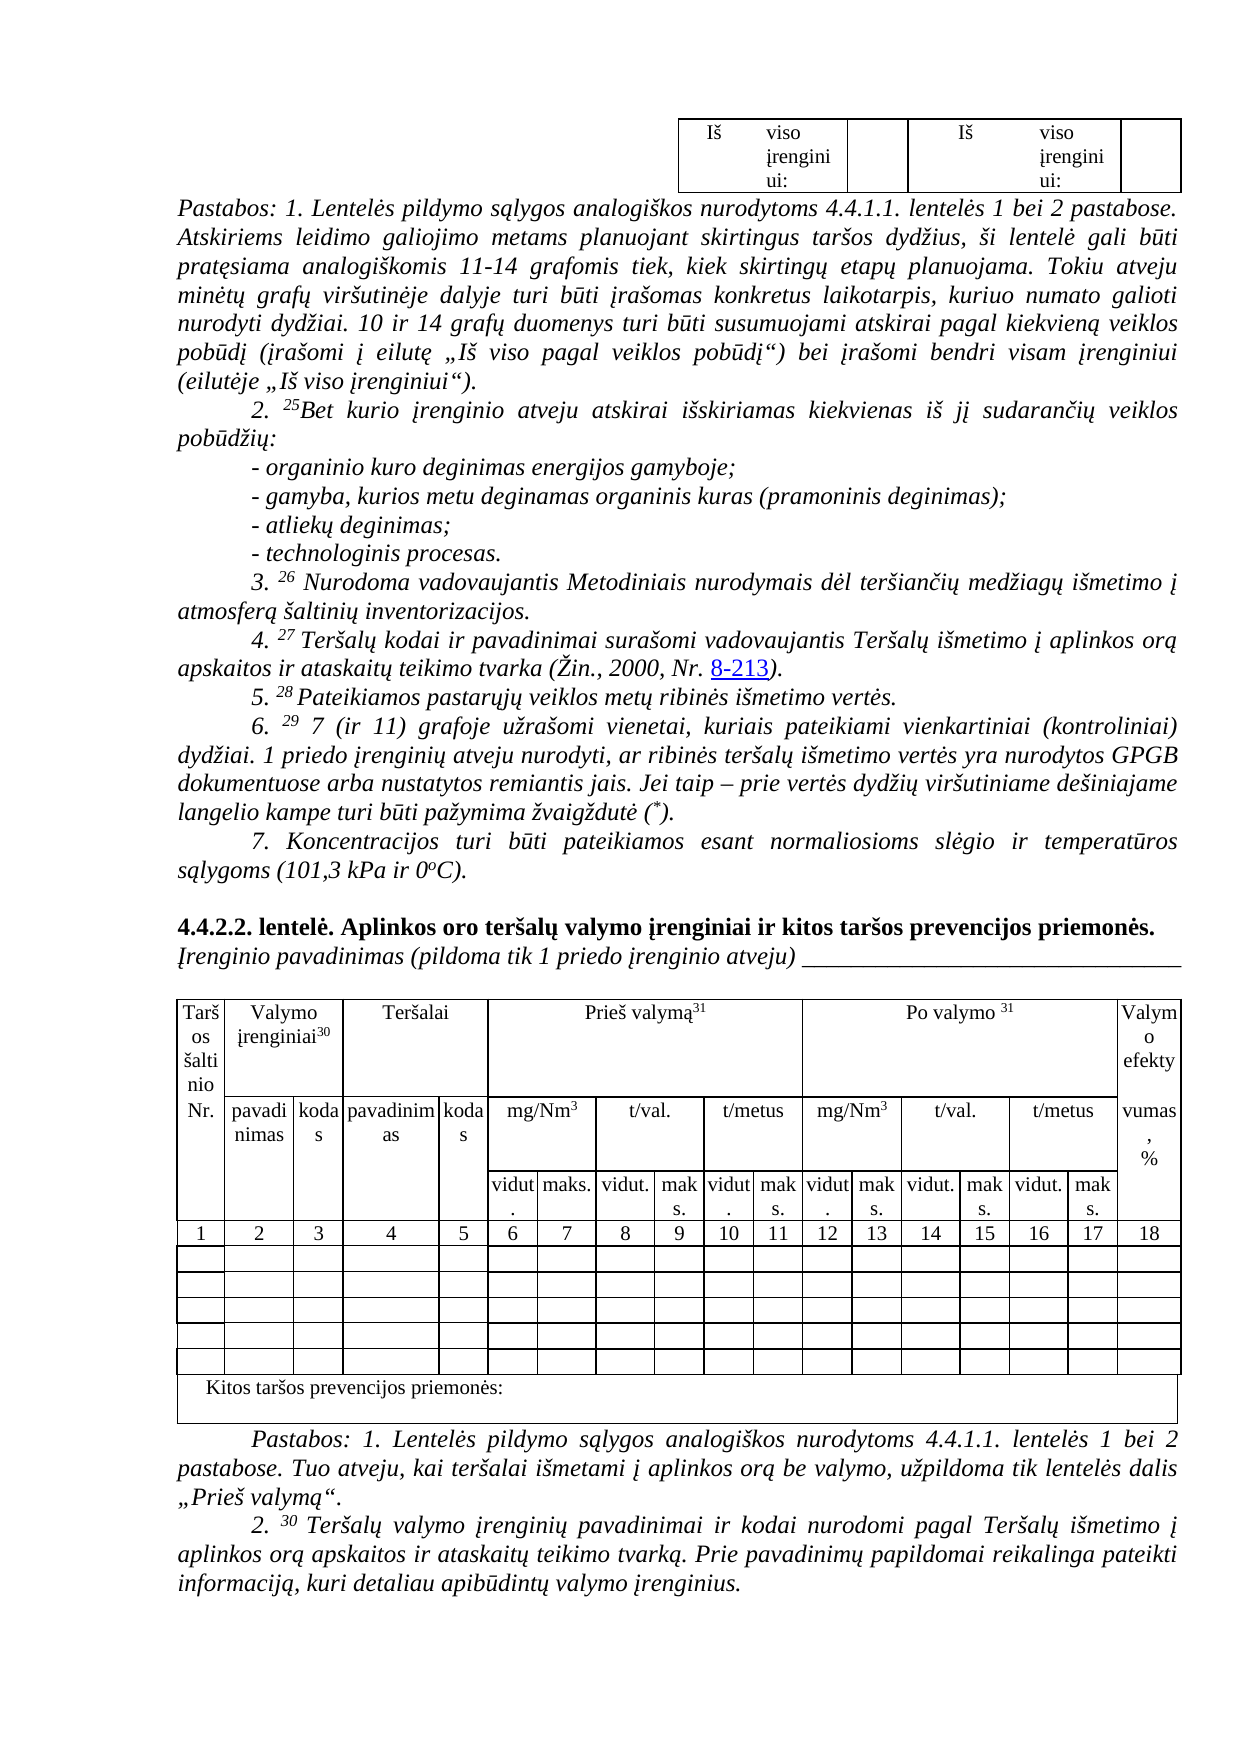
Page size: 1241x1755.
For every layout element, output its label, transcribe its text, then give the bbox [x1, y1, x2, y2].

table_cell [853, 1298, 901, 1322]
table_cell vidut. [705, 1172, 753, 1220]
table_cell [961, 1350, 1009, 1373]
table_cell [538, 1350, 595, 1373]
table_cell [1010, 1273, 1067, 1297]
table_cell [754, 1350, 802, 1373]
table_cell 6 [489, 1221, 537, 1245]
table_cell [178, 1324, 224, 1348]
table_cell 2 [225, 1221, 293, 1245]
table_cell [754, 1324, 802, 1348]
table_cell [1069, 1324, 1117, 1348]
table_cell [1118, 1324, 1180, 1348]
text Pastabos: 1. Lentelės pildymo sąlygos analogiškos nurodytoms 4.4.1.1. lentelės 1 bei 2 pastabose. Atskiriems leidimo galiojimo metams planuojant skirtingus taršos dydžius, ši lentelė gali būti pratęsiama analogiškomis 11-14 grafomis tiek, kiek skirtingų etapų planuojama. Tokiu atveju minėtų grafų viršutinėje dalyje turi būti įrašomas konkretus laikotarpis, kuriuo numato galioti nurodyti dydžiai. 10 ir 14 grafų duomenys turi būti susumuojami atskirai pagal kiekvieną veiklos pobūdį (įrašomi į eilutę „Iš viso pagal veiklos pobūdį“) bei įrašomi bendri visam įrenginiui (eilutėje „Iš viso įrenginiui“). [177, 193, 1181, 395]
table_cell [1069, 1273, 1117, 1297]
table_cell [705, 1273, 753, 1297]
table_cell maks. [655, 1172, 703, 1220]
table_cell [225, 1170, 293, 1220]
table_header Po valymo 31 [803, 1000, 1117, 1096]
text 3. 26 Nurodoma vadovaujantis Metodiniais nurodymais dėl teršiančių medžiagų išmetimo į atmosferą šaltinių inventorizacijos. [177, 567, 1181, 625]
table_cell 7 [538, 1221, 595, 1245]
table_cell [489, 1350, 537, 1373]
table_cell [1118, 1350, 1180, 1373]
text - atliekų deginimas; [177, 510, 1181, 538]
table_cell [344, 1298, 438, 1322]
table_header Prieš valymą31 [489, 1000, 802, 1096]
table_cell [655, 1324, 703, 1348]
table_cell [1118, 1247, 1180, 1271]
table_cell [489, 1324, 537, 1348]
table_cell [1118, 1170, 1180, 1220]
table_cell vidut. [902, 1172, 959, 1220]
table_cell [440, 1298, 487, 1322]
table_cell [345, 118, 429, 192]
table_cell [597, 1298, 654, 1322]
table_cell 5 [440, 1221, 487, 1245]
table_cell [902, 1324, 959, 1348]
table_cell [294, 1272, 342, 1297]
table_cell [961, 1298, 1009, 1322]
table_cell [1069, 1350, 1117, 1373]
text Įrenginio pavadinimas (pildoma tik 1 priedo įrenginio atveju) [177, 941, 1181, 970]
table_cell [902, 1350, 959, 1373]
text 2. 30 Teršalų valymo įrenginių pavadinimai ir kodai nurodomi pagal Teršalų išmetimo į aplinkos orą apskaitos ir ataskaitų teikimo tvarką. Prie pavadinimų papildomai reikalinga pateikti informaciją, kuri detaliau apibūdintų valymo įrenginius. [177, 1510, 1181, 1597]
table_cell [655, 1298, 703, 1322]
table_cell [853, 1273, 901, 1297]
table_cell maks. [961, 1172, 1009, 1220]
table_cell [294, 1349, 342, 1373]
table_cell Nr. [178, 1096, 224, 1170]
table_cell [1069, 1298, 1117, 1322]
table_cell [1069, 1247, 1117, 1271]
table_cell [853, 1247, 901, 1271]
table_header Valymo įrenginiai30 [225, 1000, 342, 1096]
table_cell maks. [754, 1172, 802, 1220]
table_cell [344, 1170, 438, 1220]
table_cell [440, 1272, 487, 1297]
table_cell t/metus [705, 1098, 802, 1170]
table_cell [1118, 1273, 1180, 1297]
table_cell [344, 1323, 438, 1348]
table_header Teršalai [344, 1000, 487, 1096]
table_cell [430, 118, 473, 192]
table_cell 14 [902, 1221, 959, 1245]
table_cell 12 [803, 1221, 851, 1245]
table_cell [961, 1324, 1009, 1348]
text Pastabos: 1. Lentelės pildymo sąlygos analogiškos nurodytoms 4.4.1.1. lentelės 1 bei 2 pastabose. Tuo atveju, kai teršalai išmetami į aplinkos orą be valymo, užpildoma tik lentelės dalis „Prieš valymą“. [177, 1424, 1181, 1510]
table_cell [803, 1298, 851, 1322]
table_cell t/val. [597, 1098, 703, 1170]
table_cell [440, 1323, 487, 1348]
table_cell [853, 1324, 901, 1348]
table_cell [853, 1350, 901, 1373]
table_cell 15 [961, 1221, 1009, 1245]
table_cell [1010, 1350, 1067, 1373]
table_cell [803, 1350, 851, 1373]
table_cell [489, 1247, 537, 1271]
table_cell [626, 118, 678, 192]
table_cell maks. [853, 1172, 901, 1220]
table_cell [705, 1350, 753, 1373]
text 5. 28 Pateikiamos pastarųjų veiklos metų ribinės išmetimo vertės. [177, 682, 1181, 711]
table_cell [538, 1273, 595, 1297]
table_cell vumas, % [1118, 1096, 1180, 1170]
table_cell [244, 118, 345, 192]
table_cell [178, 1273, 224, 1297]
table_cell [1010, 1324, 1067, 1348]
table_cell maks. [1069, 1172, 1117, 1220]
table_cell [655, 1350, 703, 1373]
table_cell [1122, 120, 1180, 192]
table_cell 11 [754, 1221, 802, 1245]
table_cell pavadinimas [225, 1097, 293, 1170]
table_cell [294, 1323, 342, 1348]
table_cell 4 [344, 1221, 438, 1245]
table_cell pavadinimas [344, 1097, 438, 1170]
table_cell 13 [853, 1221, 901, 1245]
table_cell [705, 1247, 753, 1271]
text 4. 27 Teršalų kodai ir pavadinimai surašomi vadovaujantis Teršalų išmetimo į aplinkos orą apskaitos ir ataskaitų teikimo tvarka (Žin., 2000, Nr. 8-213). [177, 625, 1181, 682]
table_cell [538, 1324, 595, 1348]
table_cell [803, 1273, 851, 1297]
table_cell [225, 1323, 293, 1348]
text - technologinis procesas. [177, 538, 1181, 567]
table_cell [225, 1272, 293, 1297]
table_cell [961, 1273, 1009, 1297]
text 6. 29 7 (ir 11) grafoje užrašomi vienetai, kuriais pateikiami vienkartiniai (kontroliniai) dydžiai. 1 priedo įrenginių atveju nurodyti, ar ribinės teršalų išmetimo vertės yra nurodytos GPGB dokumentuose arba nustatytos remiantis jais. Jei taip – prie vertės dydžių viršutiniame dešiniajame langelio kampe turi būti pažymima žvaigždutė (*). [177, 711, 1181, 826]
table_cell 9 [655, 1221, 703, 1245]
table_cell [803, 1247, 851, 1271]
table_cell [440, 1246, 487, 1271]
table_cell [848, 120, 907, 192]
table_cell [294, 1246, 342, 1271]
table_cell kodas [440, 1097, 487, 1170]
table_cell [538, 1247, 595, 1271]
table_cell mg/Nm3 [489, 1098, 595, 1170]
table_cell [1118, 1298, 1180, 1322]
table_cell vidut. [803, 1172, 851, 1220]
table_cell [294, 1170, 342, 1220]
table_cell [344, 1272, 438, 1297]
table_cell [440, 1349, 487, 1373]
table_cell Kitos taršos prevencijos priemonės: [178, 1375, 1177, 1423]
table_cell [655, 1247, 703, 1271]
table_cell mg/Nm3 [803, 1098, 901, 1170]
table_cell [655, 1273, 703, 1297]
table_cell [489, 1298, 537, 1322]
table_cell [538, 1298, 595, 1322]
table_cell 8 [597, 1221, 654, 1245]
text 2. 25Bet kurio įrenginio atveju atskirai išskiriamas kiekvienas iš jį sudarančių veiklos pobūdžių: [177, 395, 1181, 452]
table_cell 17 [1069, 1221, 1117, 1245]
table_cell viso įrenginiui: [1028, 120, 1120, 192]
table_cell [225, 1246, 293, 1271]
table_cell [178, 1170, 224, 1220]
table_cell [705, 1324, 753, 1348]
table_cell [344, 1246, 438, 1271]
table_cell [902, 1247, 959, 1271]
table_cell [754, 1247, 802, 1271]
table_cell [473, 118, 566, 192]
table_cell [1010, 1247, 1067, 1271]
table_cell [177, 118, 244, 192]
table_cell 18 [1118, 1221, 1180, 1245]
table_cell Iš [679, 120, 755, 192]
table_cell [566, 118, 626, 192]
table_cell [902, 1273, 959, 1297]
table_cell viso įrenginiui: [755, 120, 847, 192]
table_cell 1 [178, 1221, 224, 1245]
table_cell maks. [538, 1172, 595, 1220]
table_cell kodas [294, 1097, 342, 1170]
table_cell [597, 1247, 654, 1271]
table_cell [597, 1350, 654, 1373]
text 7. Koncentracijos turi būti pateikiamos esant normaliosioms slėgio ir temperatūros sąlygoms (101,3 kPa ir 0oC). [177, 826, 1181, 883]
table_cell [803, 1324, 851, 1348]
table_cell [489, 1273, 537, 1297]
table_cell [178, 1349, 224, 1373]
table_cell t/val. [902, 1098, 1009, 1170]
table_cell [344, 1349, 438, 1373]
table_cell 10 [705, 1221, 753, 1245]
table_cell [597, 1324, 654, 1348]
table_cell [1010, 1298, 1067, 1322]
table_header Taršos šaltinio [178, 1000, 224, 1096]
table_cell [178, 1298, 224, 1322]
table_cell [440, 1170, 487, 1220]
table_cell [961, 1247, 1009, 1271]
text - gamyba, kurios metu deginamas organinis kuras (pramoninis deginimas); [177, 481, 1181, 510]
table_cell [294, 1298, 342, 1322]
table_cell [754, 1298, 802, 1322]
text 4.4.2.2. lentelė. Aplinkos oro teršalų valymo įrenginiai ir kitos taršos prevencijos priemonės. [177, 912, 1181, 941]
text - organinio kuro deginimas energijos gamyboje; [177, 452, 1181, 481]
table_cell [902, 1298, 959, 1322]
table_cell [225, 1349, 293, 1373]
table_cell 3 [294, 1221, 342, 1245]
table_header Valymo efekty [1118, 1000, 1180, 1096]
table_cell [225, 1298, 293, 1322]
table_cell [705, 1298, 753, 1322]
table_cell 16 [1010, 1221, 1067, 1245]
table_cell Iš [909, 120, 1028, 192]
table_cell t/metus [1010, 1098, 1117, 1170]
table_cell [754, 1273, 802, 1297]
table_cell vidut. [1010, 1172, 1067, 1220]
table_cell vidut. [489, 1172, 537, 1220]
table_cell [178, 1247, 224, 1271]
table_cell vidut. [597, 1172, 654, 1220]
table_cell [597, 1273, 654, 1297]
